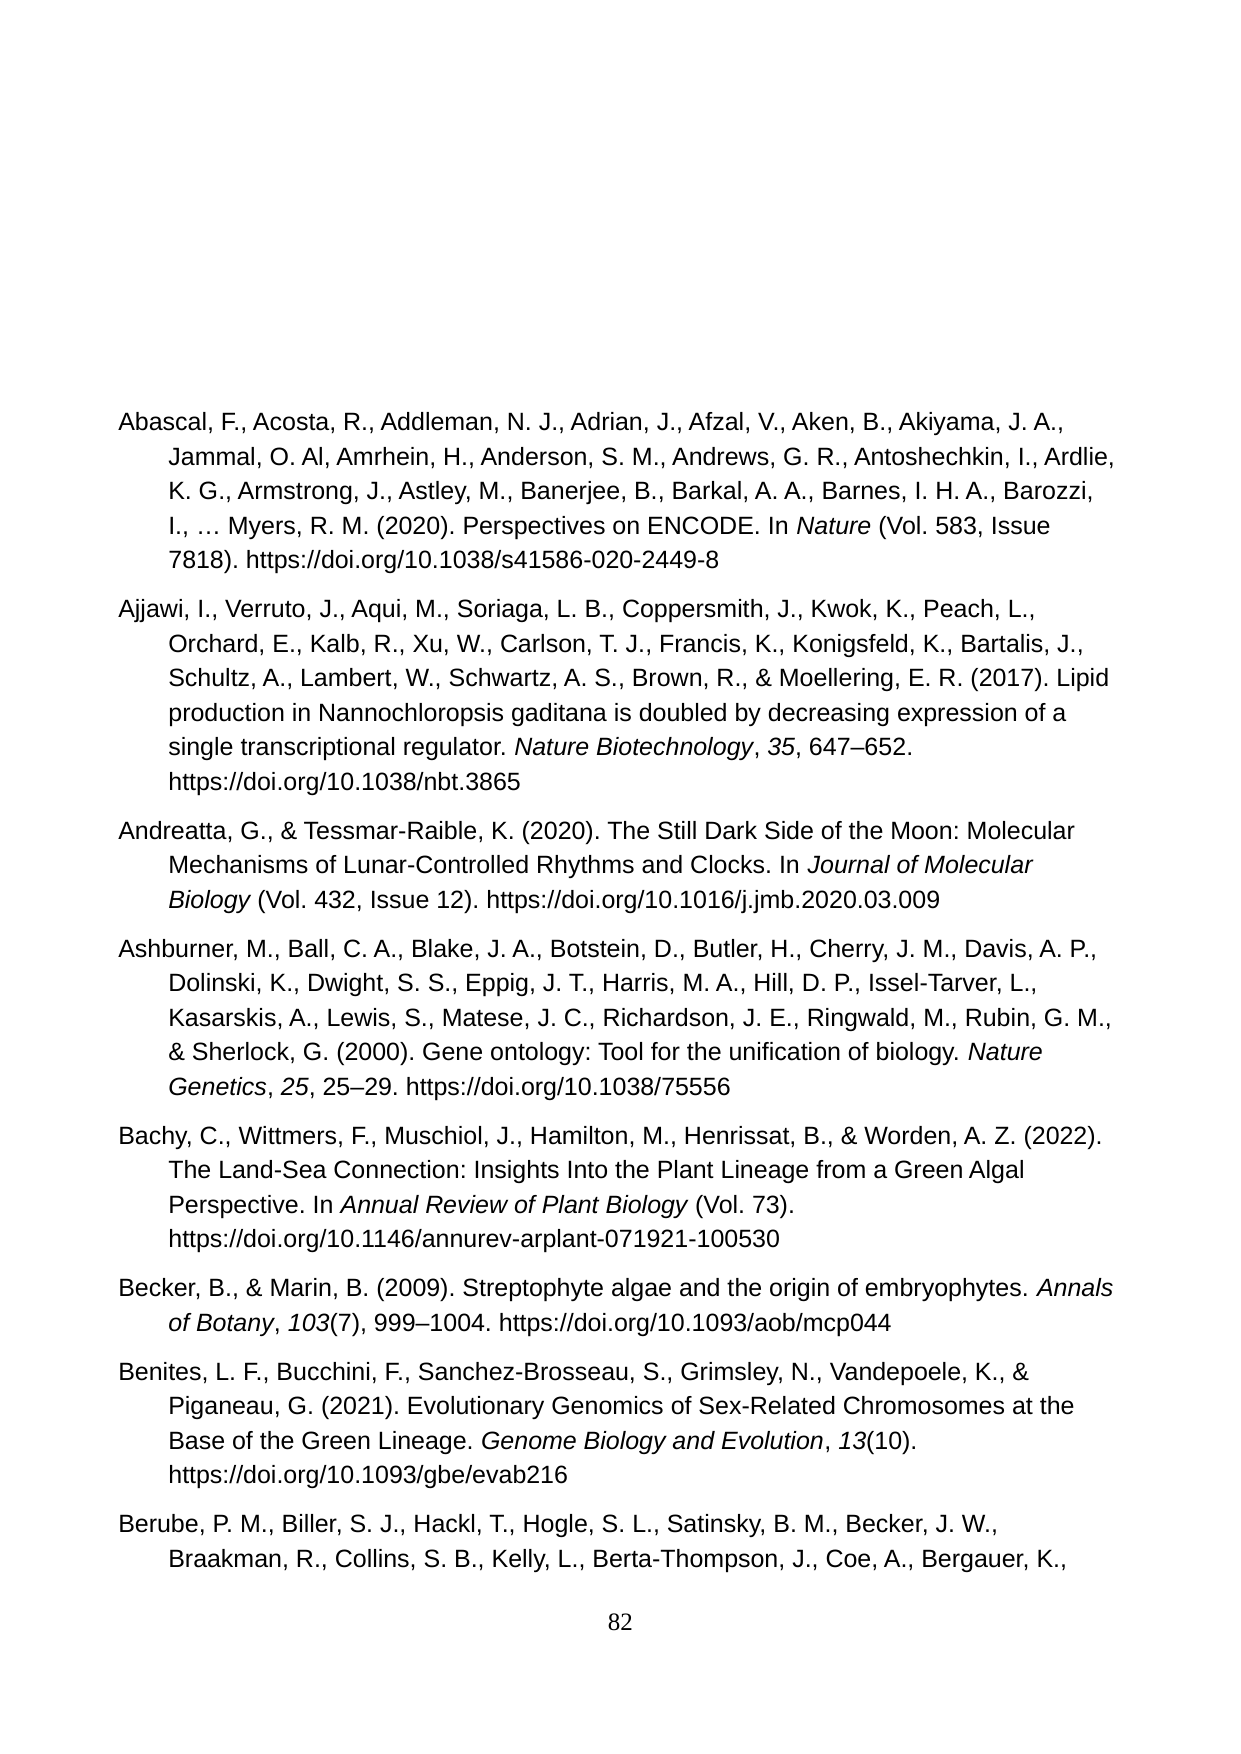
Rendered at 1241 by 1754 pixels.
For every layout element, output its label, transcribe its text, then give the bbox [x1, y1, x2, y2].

text Berube, P. M., Biller, S. J., Hackl, T., Hogle, S. L., Satinsky, B. M., Becker, J. W., Braakman, R., Collins, S. B., Kelly, L., Berta-Thompson, J., Coe, A., Bergauer, K., [118, 1509, 1122, 1572]
text Bachy, C., Wittmers, F., Muschiol, J., Hamilton, M., Henrissat, B., & Worden, A. Z. (2022). The Land-Sea Connection: Insights Into the Plant Lineage from a Green Algal Perspective. In Annual Review of Plant Biology (Vol. 73). https://doi.org/10.1146/annurev-arplant-071921-100530 [118, 1121, 1122, 1253]
text Benites, L. F., Bucchini, F., Sanchez-Brosseau, S., Grimsley, N., Vandepoele, K., & Piganeau, G. (2021). Evolutionary Genomics of Sex-Related Chromosomes at the Base of the Green Lineage. Genome Biology and Evolution, 13(10). https://doi.org/10.1093/gbe/evab216 [118, 1357, 1122, 1489]
text Abascal, F., Acosta, R., Addleman, N. J., Adrian, J., Afzal, V., Aken, B., Akiyama, J. A., Jammal, O. Al, Amrhein, H., Anderson, S. M., Andrews, G. R., Antoshechkin, I., Ardlie, K. G., Armstrong, J., Astley, M., Banerjee, B., Barkal, A. A., Barnes, I. H. A., Barozzi, I., … Myers, R. M. (2020). Perspectives on ENCODE. In Nature (Vol. 583, Issue 7818). https://doi.org/10.1038/s41586-020-2449-8 [118, 407, 1122, 574]
text Ajjawi, I., Verruto, J., Aqui, M., Soriaga, L. B., Coppersmith, J., Kwok, K., Peach, L., Orchard, E., Kalb, R., Xu, W., Carlson, T. J., Francis, K., Konigsfeld, K., Bartalis, J., Schultz, A., Lambert, W., Schwartz, A. S., Brown, R., & Moellering, E. R. (2017). Lipid production in Nannochloropsis gaditana is doubled by decreasing expression of a single transcriptional regulator. Nature Biotechnology, 35, 647–652. https://doi.org/10.1038/nbt.3865 [118, 594, 1122, 795]
text Becker, B., & Marin, B. (2009). Streptophyte algae and the origin of embryophytes. Annals of Botany, 103(7), 999–1004. https://doi.org/10.1093/aob/mcp044 [118, 1273, 1122, 1336]
text Andreatta, G., & Tessmar-Raible, K. (2020). The Still Dark Side of the Moon: Molecular Mechanisms of Lunar-Controlled Rhythms and Clocks. In Journal of Molecular Biology (Vol. 432, Issue 12). https://doi.org/10.1016/j.jmb.2020.03.009 [118, 816, 1122, 913]
text Ashburner, M., Ball, C. A., Blake, J. A., Botstein, D., Butler, H., Cherry, J. M., Davis, A. P., Dolinski, K., Dwight, S. S., Eppig, J. T., Harris, M. A., Hill, D. P., Issel-Tarver, L., Kasarskis, A., Lewis, S., Matese, J. C., Richardson, J. E., Ringwald, M., Rubin, G. M., & Sherlock, G. (2000). Gene ontology: Tool for the unification of biology. Nature Genetics, 25, 25–29. https://doi.org/10.1038/75556 [118, 934, 1122, 1100]
